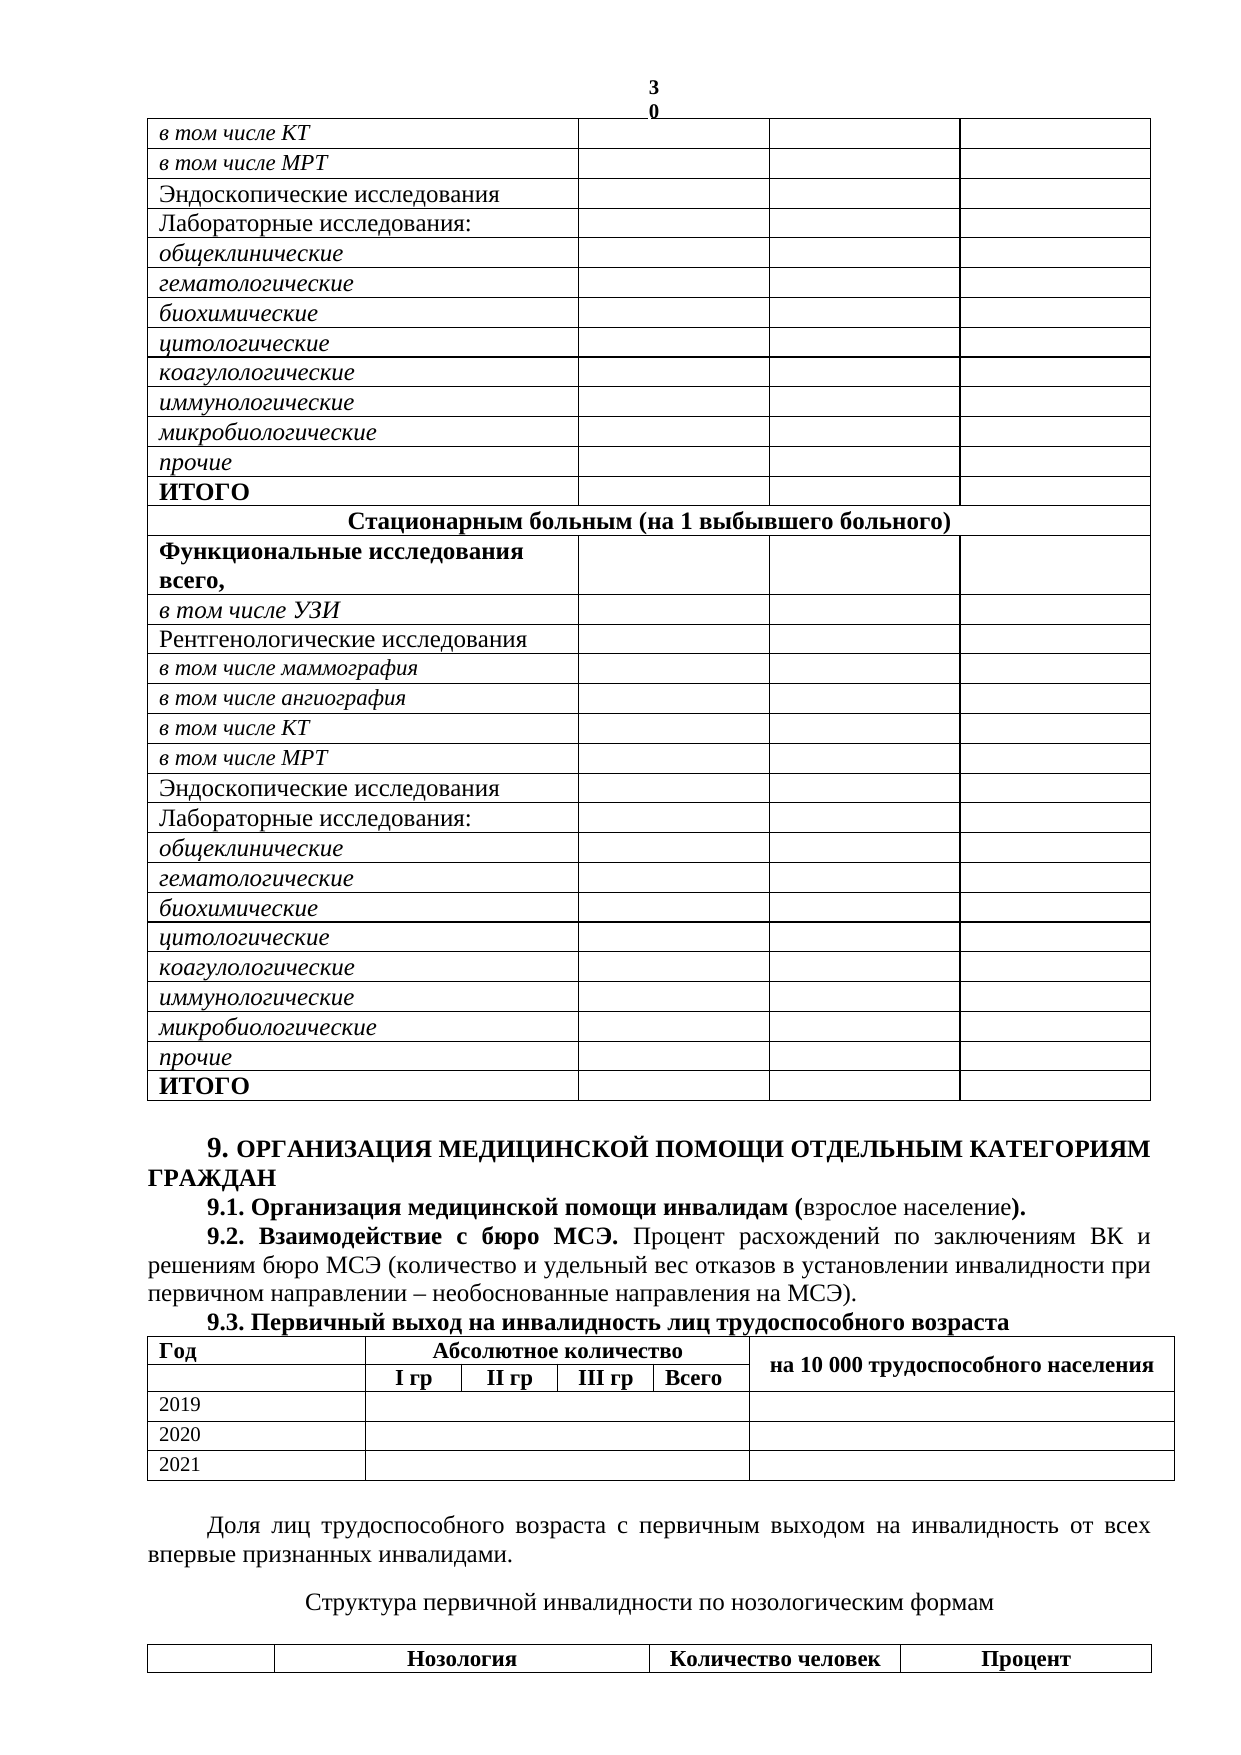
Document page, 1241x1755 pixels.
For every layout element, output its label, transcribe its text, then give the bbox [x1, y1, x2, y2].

table_cell [770, 982, 959, 1011]
table_cell в том числе МРТ [148, 149, 578, 178]
table_header на 10 000 трудоспособного населения [750, 1337, 1174, 1391]
table_cell Лабораторные исследования: [148, 803, 578, 832]
table_cell Эндоскопические исследования [148, 179, 578, 207]
table_cell [961, 625, 1150, 653]
table_cell [961, 595, 1150, 623]
table_header Абсолютное количество [366, 1337, 749, 1363]
table_cell [770, 268, 959, 297]
table_cell в том числе ангиография [148, 684, 578, 713]
table_cell [579, 893, 769, 921]
table_cell Функциональные исследования всего, [148, 536, 578, 594]
table_cell [770, 477, 959, 505]
table_cell прочие [148, 447, 578, 476]
table_cell [961, 387, 1150, 416]
table_cell [961, 119, 1150, 148]
table_cell [770, 209, 959, 237]
table_cell [770, 328, 959, 356]
table_cell [579, 1071, 769, 1100]
table_cell [579, 595, 769, 623]
table_cell иммунологические [148, 387, 578, 416]
table_cell [579, 328, 769, 356]
table_cell [961, 774, 1150, 802]
table_cell [770, 387, 959, 416]
table_cell микробиологические [148, 417, 578, 446]
table_header Количество человек [650, 1645, 900, 1672]
table_cell [961, 684, 1150, 713]
table_cell [366, 1422, 749, 1450]
text Структура первичной инвалидности по нозологическим формам [148, 1587, 1152, 1615]
table_cell [770, 179, 959, 207]
table_cell ИТОГО [148, 1071, 578, 1100]
table_cell [770, 923, 959, 951]
table_cell [770, 595, 959, 623]
table_cell [579, 1012, 769, 1041]
table_cell [961, 179, 1150, 207]
table_cell [579, 863, 769, 892]
table_cell [579, 714, 769, 743]
table_cell [961, 803, 1150, 832]
table_cell [770, 863, 959, 892]
table_cell [579, 298, 769, 327]
table_cell I гр [366, 1365, 461, 1391]
table_cell Всего [654, 1365, 749, 1391]
table_cell [770, 1071, 959, 1100]
table_cell [961, 893, 1150, 921]
table_cell [770, 833, 959, 862]
table_cell коагулологические [148, 952, 578, 981]
table_cell II гр [462, 1365, 557, 1391]
table_cell [770, 714, 959, 743]
table_cell Лабораторные исследования: [148, 209, 578, 237]
table_cell [750, 1451, 1174, 1480]
table_header [148, 1645, 274, 1672]
table_cell [770, 298, 959, 327]
table_cell [770, 774, 959, 802]
table_header Процент [901, 1645, 1151, 1672]
table_cell [148, 1365, 365, 1391]
table_cell [770, 536, 959, 594]
table_cell [366, 1451, 749, 1480]
table_cell [579, 774, 769, 802]
table_cell [750, 1422, 1174, 1450]
table_cell [770, 149, 959, 178]
text Доля лиц трудоспособного возраста с первичным выходом на инвалидность от всех впервые признанных инвалидами. [148, 1510, 1152, 1567]
table_cell Эндоскопические исследования [148, 774, 578, 802]
table_cell [579, 952, 769, 981]
table_cell [579, 149, 769, 178]
table_cell [961, 447, 1150, 476]
table_cell III гр [558, 1365, 653, 1391]
table_cell [770, 684, 959, 713]
table_cell [961, 1042, 1150, 1070]
table_cell 2020 [148, 1422, 365, 1450]
table_cell Рентгенологические исследования [148, 625, 578, 653]
text 9.2. Взаимодействие с бюро МСЭ. Процент расхождений по заключениям ВК и решениям бюро МСЭ (количество и удельный вес отказов в установлении инвалидности при первичном направлении – необоснованные направления на МСЭ). [148, 1221, 1152, 1307]
table_cell [579, 982, 769, 1011]
table_cell [961, 923, 1150, 951]
table_cell [770, 625, 959, 653]
table_cell [770, 654, 959, 683]
table_cell [961, 1012, 1150, 1041]
table_cell в том числе КТ [148, 714, 578, 743]
text 9.3. Первичный выход на инвалидность лиц трудоспособного возраста [148, 1307, 1152, 1336]
table_cell [770, 893, 959, 921]
table_cell [579, 923, 769, 951]
table_cell коагулологические [148, 358, 578, 386]
table_cell [961, 209, 1150, 237]
table_cell Стационарным больным (на 1 выбывшего больного) [148, 506, 1150, 535]
table_cell [579, 268, 769, 297]
table_cell цитологические [148, 328, 578, 356]
table_cell [770, 238, 959, 267]
table_cell [770, 952, 959, 981]
table_cell [579, 536, 769, 594]
table_cell биохимические [148, 893, 578, 921]
table_cell [961, 536, 1150, 594]
table_cell в том числе УЗИ [148, 595, 578, 623]
table_cell [961, 952, 1150, 981]
table_header Год [148, 1337, 365, 1363]
table_cell [961, 477, 1150, 505]
table_cell [579, 1042, 769, 1070]
table_cell [579, 179, 769, 207]
table_cell [770, 447, 959, 476]
table_cell [770, 803, 959, 832]
table_cell гематологические [148, 268, 578, 297]
table_cell [961, 654, 1150, 683]
text 9.1. Организация медицинской помощи инвалидам (взрослое население). [148, 1192, 1152, 1221]
table_cell [770, 1012, 959, 1041]
table_cell [579, 119, 769, 148]
table_cell [770, 358, 959, 386]
table_cell ИТОГО [148, 477, 578, 505]
table_cell цитологические [148, 923, 578, 951]
table_cell [579, 803, 769, 832]
table_cell [579, 447, 769, 476]
table_cell [579, 833, 769, 862]
table_cell [961, 863, 1150, 892]
table_cell в том числе МРТ [148, 744, 578, 772]
table_cell [579, 238, 769, 267]
table_cell иммунологические [148, 982, 578, 1011]
table_cell 2021 [148, 1451, 365, 1480]
table_cell микробиологические [148, 1012, 578, 1041]
table_cell [961, 268, 1150, 297]
table_cell [579, 625, 769, 653]
text 9. ОРГАНИЗАЦИЯ МЕДИЦИНСКОЙ ПОМОЩИ ОТДЕЛЬНЫМ КАТЕГОРИЯМ ГРАЖДАН [148, 1130, 1152, 1192]
table_cell [770, 119, 959, 148]
table_header Нозология [275, 1645, 649, 1672]
table_cell [770, 417, 959, 446]
table_cell [579, 684, 769, 713]
table_cell [579, 744, 769, 772]
table_cell гематологические [148, 863, 578, 892]
table_cell [366, 1392, 749, 1421]
table_cell [961, 982, 1150, 1011]
table_cell общеклинические [148, 238, 578, 267]
table_cell [961, 328, 1150, 356]
table_cell [579, 209, 769, 237]
table_cell общеклинические [148, 833, 578, 862]
table_cell [579, 654, 769, 683]
table_cell прочие [148, 1042, 578, 1070]
table_cell в том числе маммография [148, 654, 578, 683]
table_cell [961, 298, 1150, 327]
table_cell [579, 477, 769, 505]
table_cell [961, 744, 1150, 772]
table_cell [961, 833, 1150, 862]
table_cell [961, 714, 1150, 743]
table_cell [770, 1042, 959, 1070]
table_cell [579, 387, 769, 416]
table_cell [961, 149, 1150, 178]
table_cell [750, 1392, 1174, 1421]
table_cell [770, 744, 959, 772]
table_cell [579, 417, 769, 446]
table_cell [961, 417, 1150, 446]
table_cell биохимические [148, 298, 578, 327]
table_cell 2019 [148, 1392, 365, 1421]
table_cell [579, 358, 769, 386]
table_cell [961, 238, 1150, 267]
table_cell в том числе КТ [148, 119, 578, 148]
table_cell [961, 358, 1150, 386]
table_cell [961, 1071, 1150, 1100]
